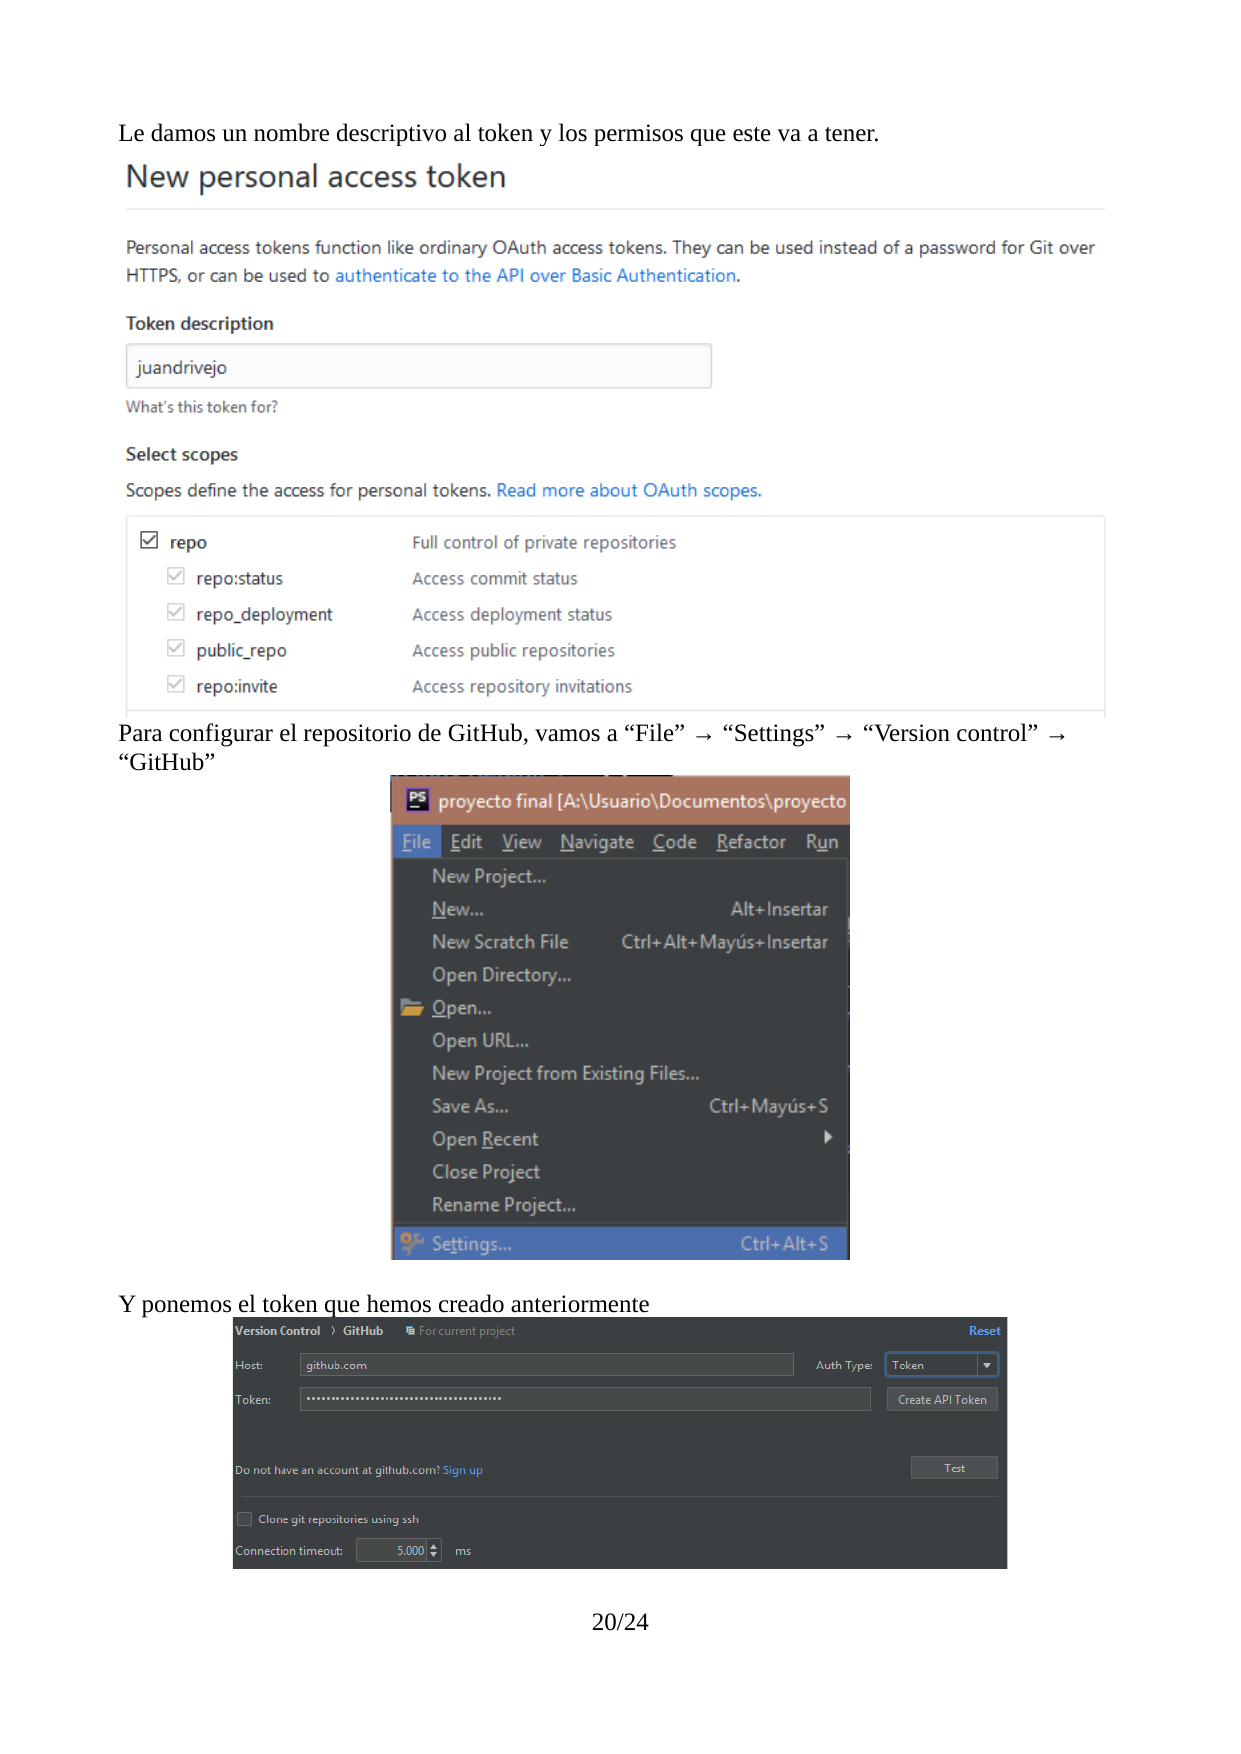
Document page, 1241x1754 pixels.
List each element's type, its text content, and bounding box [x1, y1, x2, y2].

text Para configurar el repositorio de GitHub, vamos a “File” → “Settings” → “Version control” → “GitHub” [118, 718, 1122, 776]
text Le damos un nombre descriptivo al token y los permisos que este va a tener. [118, 118, 1122, 146]
picture [118, 146, 1123, 718]
picture [232, 1317, 1008, 1569]
text Y ponemos el token que hemos creado anteriormente [118, 1289, 1122, 1317]
picture [390, 775, 850, 1260]
